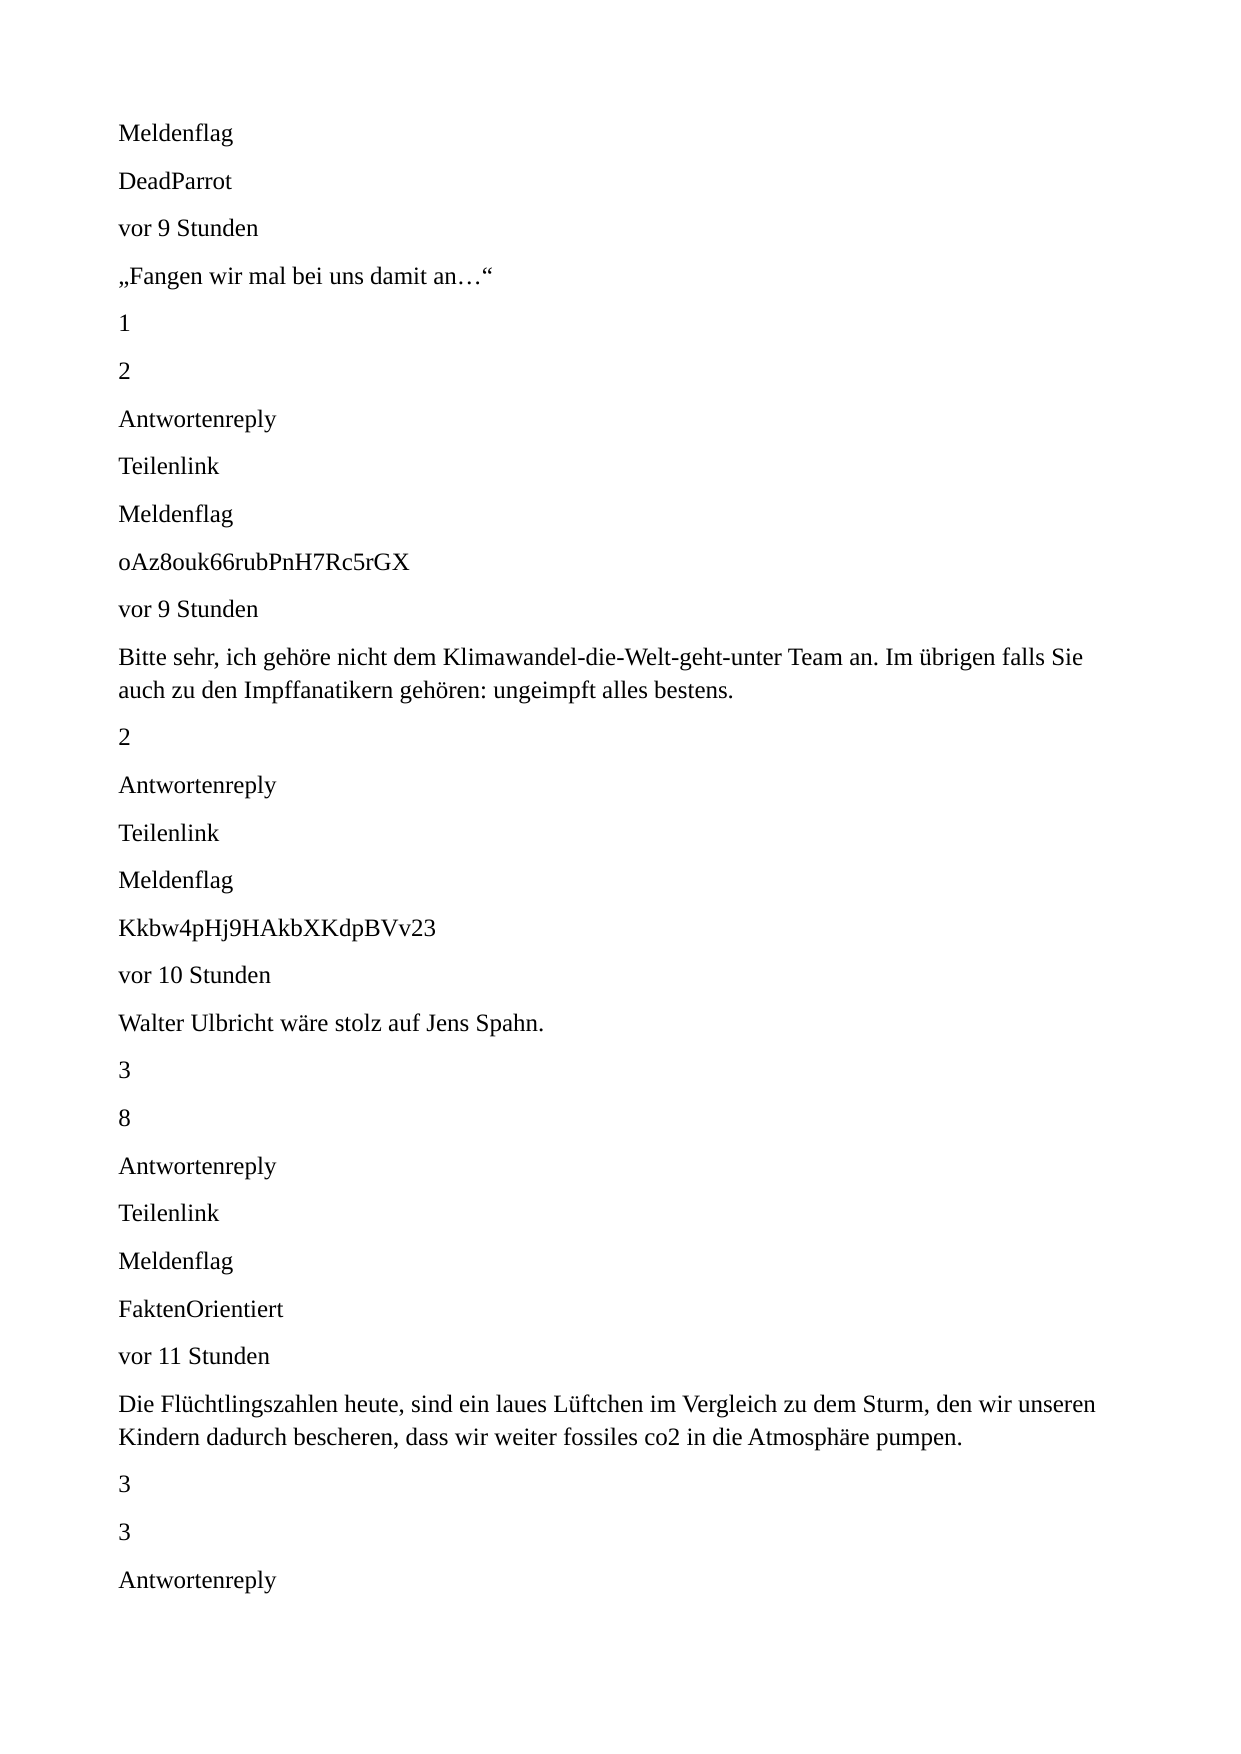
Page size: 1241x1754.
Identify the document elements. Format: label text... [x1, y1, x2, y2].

text „Fangen wir mal bei uns damit an…“ [118, 261, 1122, 290]
text 2 [118, 722, 1122, 751]
text FaktenOrientiert [118, 1294, 1122, 1322]
text Antwortenreply [118, 1151, 1122, 1179]
text Antwortenreply [118, 1565, 1122, 1593]
text 3 [118, 1517, 1122, 1546]
text Die Flüchtlingszahlen heute, sind ein laues Lüftchen im Vergleich zu dem Sturm, den wir unseren Kindern dadurch bescheren, dass wir weiter fossiles co2 in die Atmosphäre pumpen. [118, 1389, 1122, 1451]
text Antwortenreply [118, 404, 1122, 432]
text DeadParrot [118, 166, 1122, 194]
text Meldenflag [118, 499, 1122, 528]
text 1 [118, 308, 1122, 337]
text Teilenlink [118, 451, 1122, 480]
text vor 11 Stunden [118, 1341, 1122, 1370]
text 8 [118, 1103, 1122, 1132]
text Teilenlink [118, 1198, 1122, 1227]
text vor 9 Stunden [118, 594, 1122, 623]
text Meldenflag [118, 865, 1122, 894]
text Bitte sehr, ich gehöre nicht dem Klimawandel-die-Welt-geht-unter Team an. Im übrigen falls Sie auch zu den Impffanatikern gehören: ungeimpft alles bestens. [118, 642, 1122, 703]
text Kkbw4pHj9HAkbXKdpBVv23 [118, 913, 1122, 942]
text Walter Ulbricht wäre stolz auf Jens Spahn. [118, 1008, 1122, 1037]
text Antwortenreply [118, 770, 1122, 799]
text Teilenlink [118, 818, 1122, 846]
text vor 10 Stunden [118, 960, 1122, 989]
text 3 [118, 1056, 1122, 1084]
text 2 [118, 356, 1122, 385]
text 3 [118, 1469, 1122, 1498]
text oAz8ouk66rubPnH7Rc5rGX [118, 547, 1122, 575]
text vor 9 Stunden [118, 213, 1122, 242]
text Meldenflag [118, 1246, 1122, 1275]
text Meldenflag [118, 118, 1122, 147]
